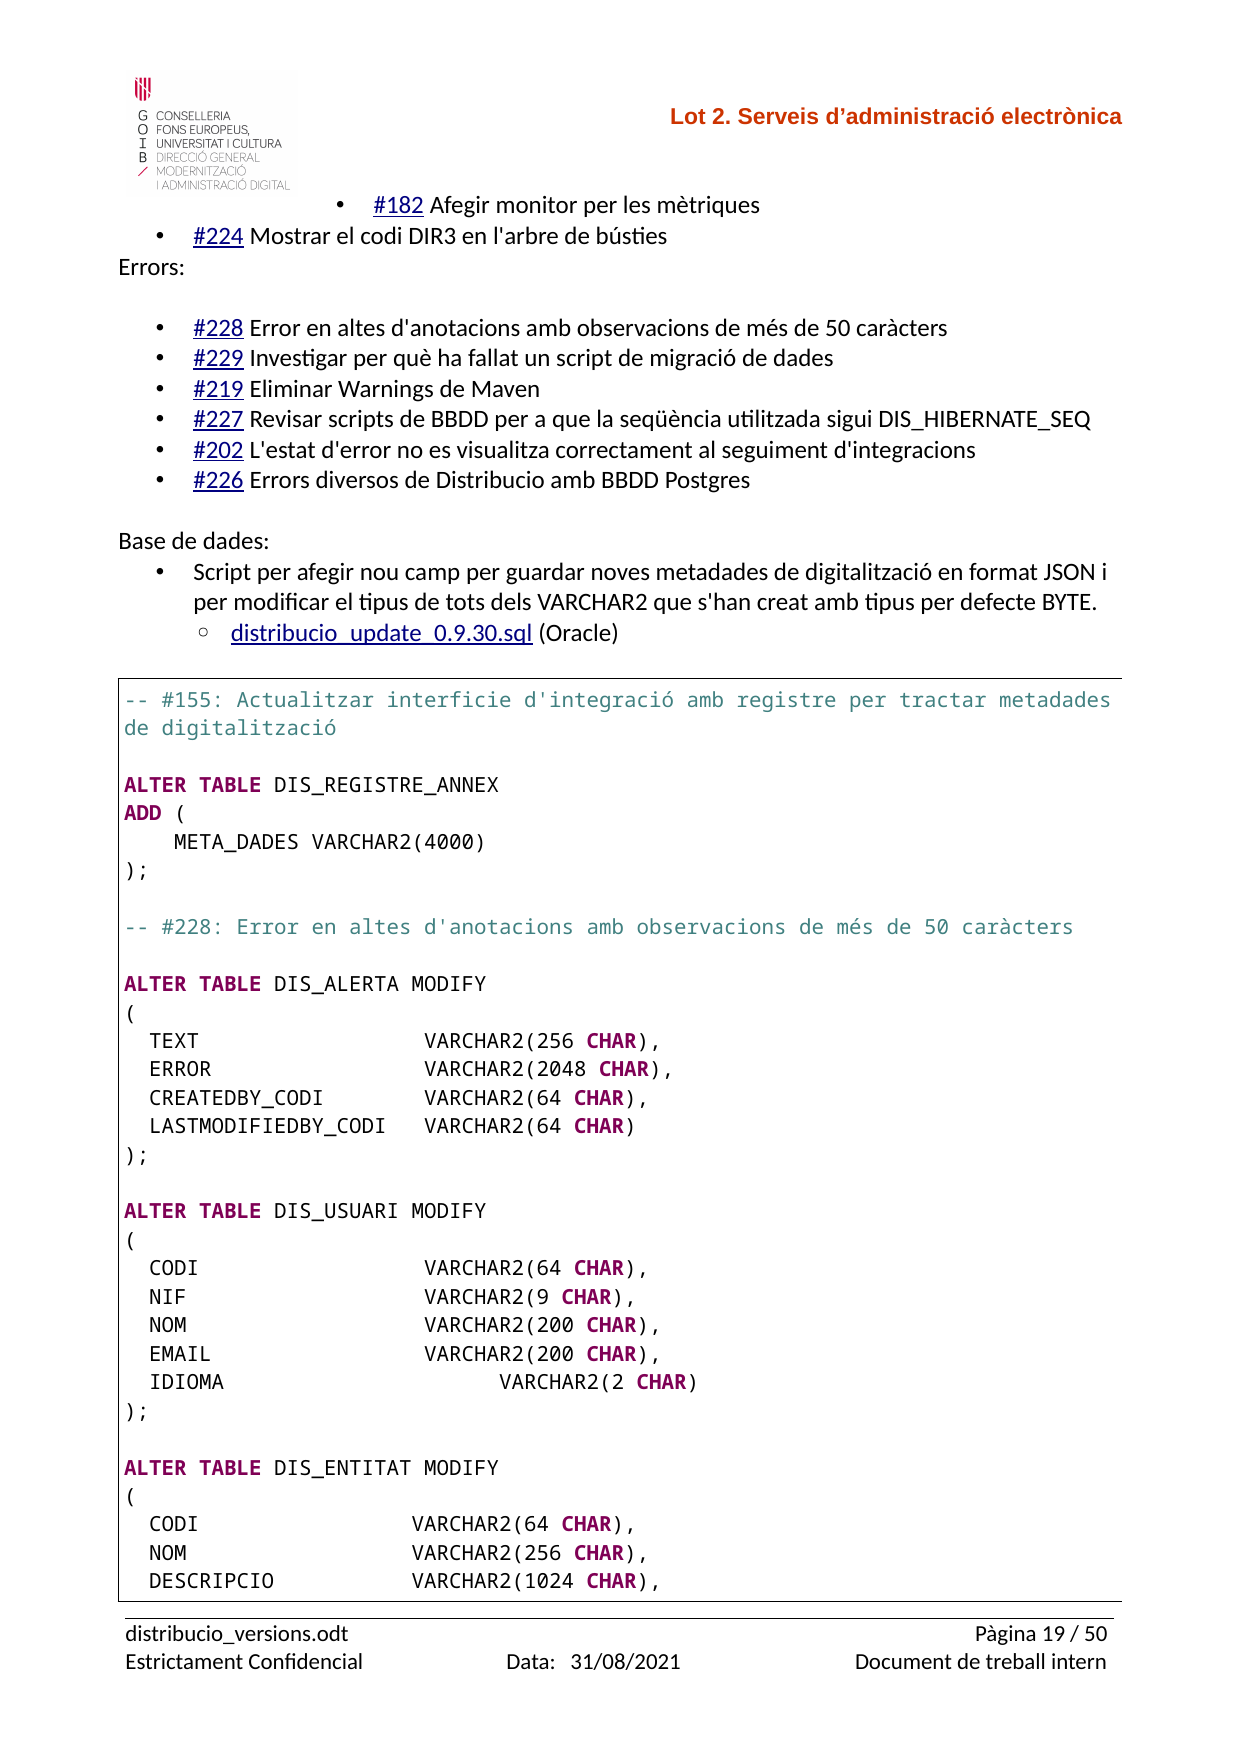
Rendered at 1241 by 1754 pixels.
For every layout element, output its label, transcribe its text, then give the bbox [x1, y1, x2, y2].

picture [126, 70, 299, 197]
table_header -- #155: Actualitzar interficie d'integració amb registre per tractar metadades de digitalització ALTER TABLE DIS_REGISTRE_ANNEX ADD ( META_DADES VARCHAR2(4000) ); -- #228: Error en altes d'anotacions amb observacions de més de 50 caràcters ALTER TABLE DIS_ALERTA MODIFY ( TEXT VARCHAR2(256 CHAR), ERROR VARCHAR2(2048 CHAR), CREATEDBY_CODI VARCHAR2(64 CHAR), LASTMODIFIEDBY_CODI VARCHAR2(64 CHAR) ); ALTER TABLE DIS_USUARI MODIFY ( CODI VARCHAR2(64 CHAR), NIF VARCHAR2(9 CHAR), NOM VARCHAR2(200 CHAR), EMAIL VARCHAR2(200 CHAR), IDIOMA VARCHAR2(2 CHAR) ); ALTER TABLE DIS_ENTITAT MODIFY ( CODI VARCHAR2(64 CHAR), NOM VARCHAR2(256 CHAR), DESCRIPCIO VARCHAR2(1024 CHAR), [119, 679, 1122, 1601]
list Script per afegir nou camp per guardar noves metadades de digitalització en format JSON i per modificar el tipus de tots dels VARCHAR2 que s'han creat amb tipus per defecte BYTE. [156, 556, 1122, 617]
list #226 Errors diversos de Distribucio amb BBDD Postgres [156, 464, 1122, 495]
list #224 Mostrar el codi DIR3 en l'arbre de bústies [156, 220, 1122, 251]
text Base de dades: [118, 525, 1122, 556]
list #229 Investigar per què ha fallat un script de migració de dades [156, 342, 1122, 373]
list #228 Error en altes d'anotacions amb observacions de més de 50 caràcters [156, 312, 1122, 342]
list #202 L'estat d'error no es visualitza correctament al seguiment d'integracions [156, 434, 1122, 464]
text Errors: [118, 251, 1122, 281]
list #219 Eliminar Warnings de Maven [156, 373, 1122, 403]
list #182 Afegir monitor per les mètriques [156, 190, 1122, 220]
list #227 Revisar scripts de BBDD per a que la seqüència utilitzada sigui DIS_HIBERNATE_SEQ [156, 403, 1122, 434]
list distribucio_update_0.9.30.sql (Oracle) [193, 617, 1122, 647]
